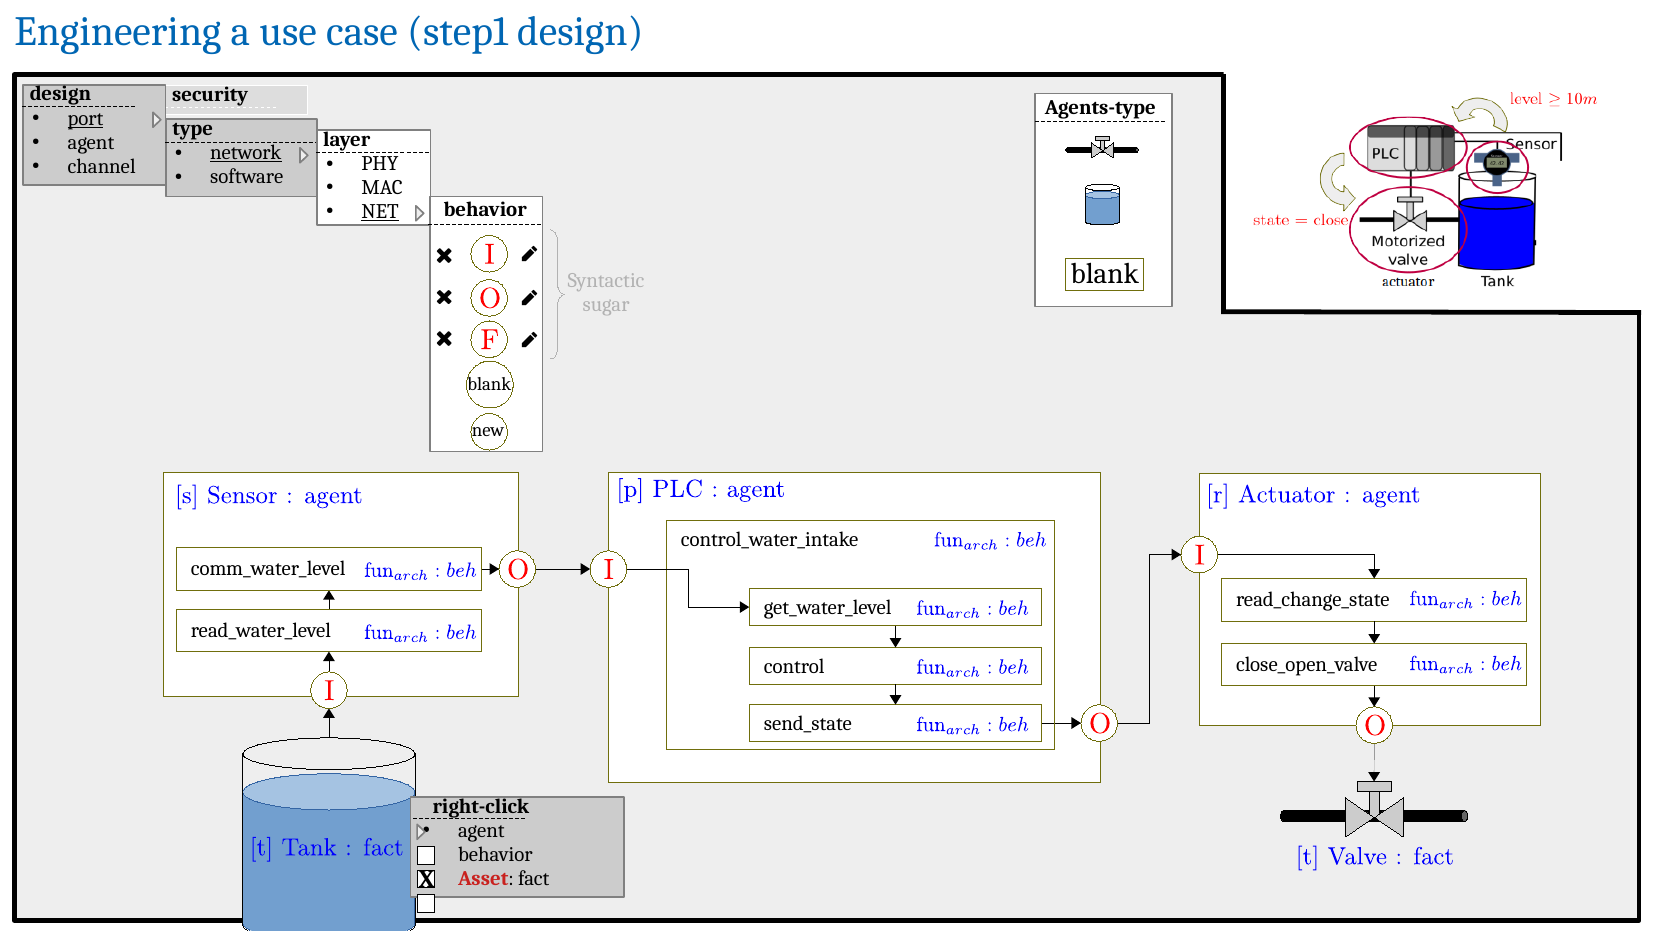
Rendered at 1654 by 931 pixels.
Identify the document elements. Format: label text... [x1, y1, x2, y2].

text_box network software [159, 133, 309, 198]
text_box read_change_state [1221, 578, 1527, 622]
picture [521, 245, 538, 262]
text_box blank [1065, 258, 1144, 291]
text_box [417, 846, 435, 857]
picture [521, 289, 538, 306]
text_box [417, 902, 435, 913]
picture [433, 327, 455, 349]
text_box X [243, 773, 415, 811]
text_box design [15, 74, 109, 114]
text_box comm_water_level [176, 547, 482, 591]
text_box Syntactic sugar [552, 261, 663, 325]
picture [506, 558, 528, 580]
text_box read_water_level [176, 609, 482, 652]
text_box Engineering a use case (step1 design) [0, 0, 701, 65]
text_box layer [308, 120, 393, 160]
picture [1295, 845, 1453, 871]
text_box [14, 74, 1640, 931]
text_box behavior [429, 190, 551, 230]
text_box close_open_valve [1221, 643, 1527, 686]
picture [915, 658, 1029, 678]
picture [433, 244, 455, 266]
text_box [1223, 70, 1648, 313]
picture [1408, 589, 1523, 610]
picture [324, 680, 334, 701]
picture [615, 477, 785, 504]
text_box port agent channel [17, 98, 156, 211]
text_box send_state [749, 704, 1042, 742]
text_box right-click [417, 787, 547, 827]
picture [603, 559, 614, 579]
picture [1363, 714, 1385, 736]
text_box X [404, 857, 450, 902]
picture [363, 623, 477, 643]
text_box control_water_intake [666, 520, 1055, 750]
picture [1194, 544, 1205, 565]
text_box type [157, 109, 242, 149]
text_box [417, 827, 425, 840]
picture [433, 286, 455, 307]
picture [478, 287, 500, 309]
text_box agent behavior Asset: fact [407, 811, 608, 923]
picture [484, 243, 494, 264]
text_box X [1461, 810, 1468, 822]
text_box security [157, 75, 278, 115]
picture [1253, 92, 1626, 294]
picture [363, 561, 477, 581]
picture [521, 331, 538, 348]
picture [1205, 482, 1421, 510]
picture [915, 599, 1029, 619]
text_box Agents-type [1029, 88, 1177, 128]
text_box X [1086, 191, 1119, 199]
text_box get_water_level [749, 588, 1042, 626]
text_box PHY MAC NET [311, 144, 460, 233]
picture [933, 531, 1047, 551]
text_box new [457, 412, 522, 450]
text_box blank [452, 366, 527, 404]
picture [915, 715, 1029, 736]
picture [1408, 654, 1523, 675]
picture [1088, 712, 1110, 734]
picture [249, 836, 403, 862]
picture [480, 329, 498, 350]
text_box control [749, 647, 1042, 685]
picture [174, 484, 362, 510]
